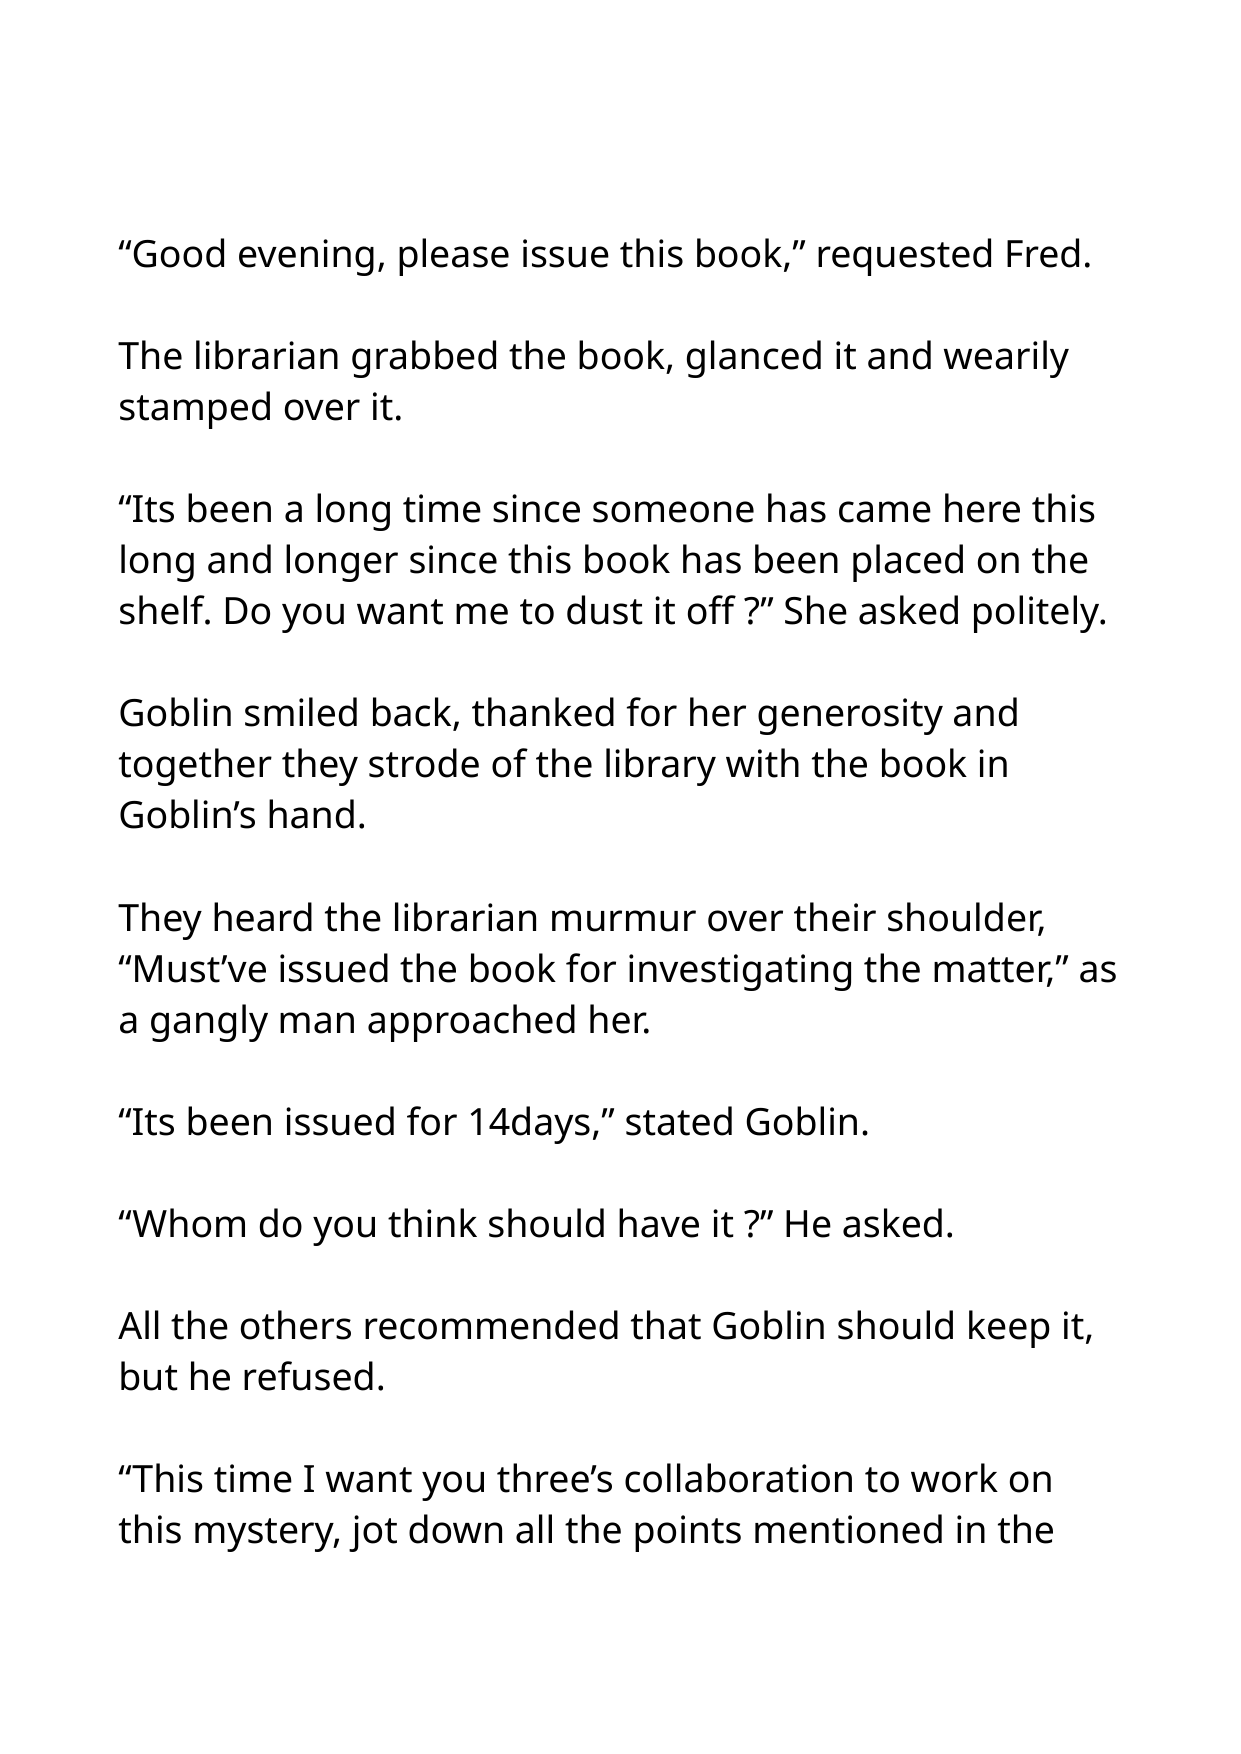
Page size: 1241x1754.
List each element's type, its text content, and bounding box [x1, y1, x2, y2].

text “Its been a long time since someone has came here this long and longer since this book has been placed on the shelf. Do you want me to dust it off ?” She asked politely. [118, 483, 1122, 636]
text The librarian grabbed the book, glanced it and wearily stamped over it. [118, 329, 1122, 432]
text “Whom do you think should have it ?” He asked. [118, 1197, 1122, 1248]
text “Its been issued for 14days,” stated Goblin. [118, 1095, 1122, 1146]
text They heard the librarian murmur over their shoulder, “Must’ve issued the book for investigating the matter,” as a gangly man approached her. [118, 891, 1122, 1044]
text Goblin smiled back, thanked for her generosity and together they strode of the library with the book in Goblin’s hand. [118, 687, 1122, 840]
text “Good evening, please issue this book,” requested Fred. [118, 227, 1122, 278]
text All the others recommended that Goblin should keep it, but he refused. [118, 1299, 1122, 1401]
text “This time I want you three’s collaboration to work on this mystery, jot down all the points mentioned in the [118, 1452, 1122, 1554]
